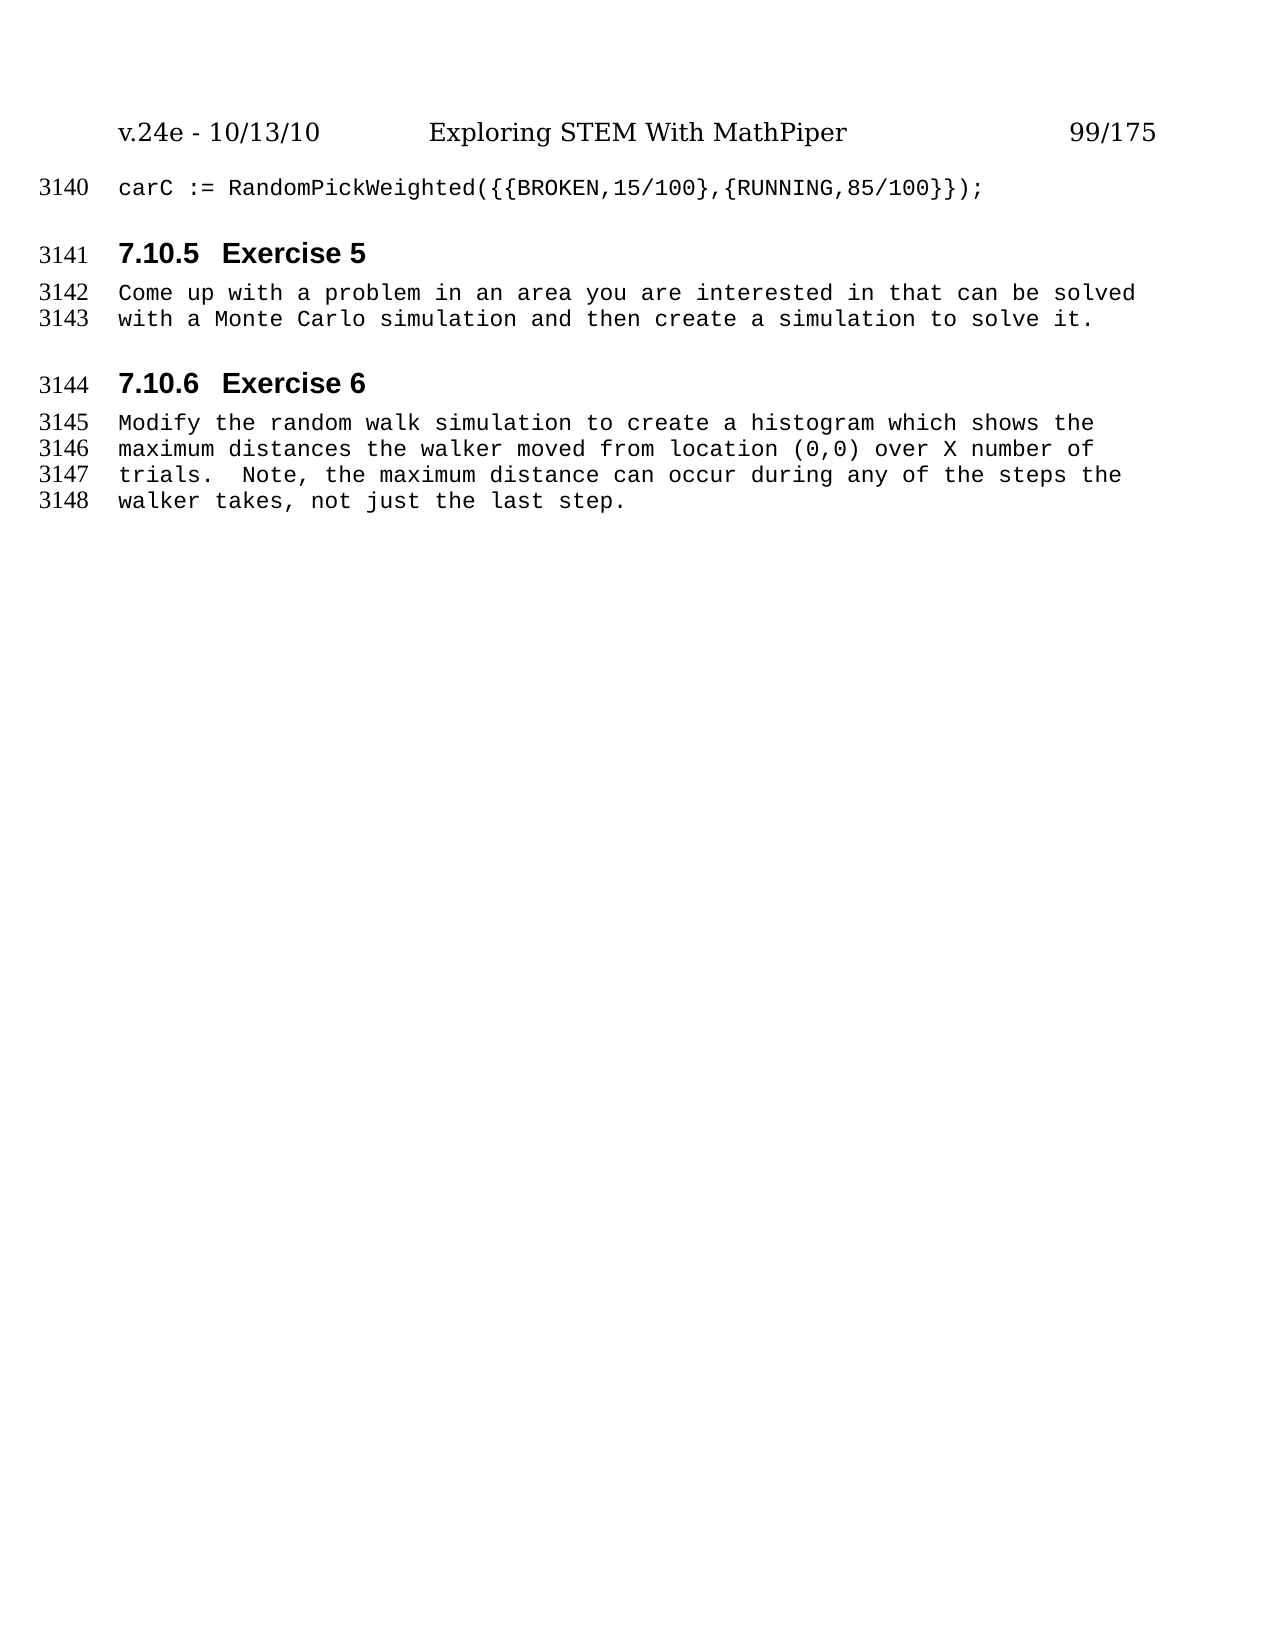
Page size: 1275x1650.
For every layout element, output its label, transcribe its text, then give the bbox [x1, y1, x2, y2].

text carC := RandomPickWeighted({{BROKEN,15/100},{RUNNING,85/100}}); [118, 177, 1157, 203]
text Modify the random walk simulation to create a histogram which shows the maximum distances the walker moved from location (0,0) over X number of trials. Note, the maximum distance can occur during any of the steps the walker takes, not just the last step. [118, 412, 1157, 515]
subtitle Exercise 6 [118, 366, 1157, 400]
text Come up with a problem in an area you are interested in that can be solved with a Monte Carlo simulation and then create a simulation to solve it. [118, 281, 1157, 333]
subtitle Exercise 5 [118, 236, 1157, 269]
